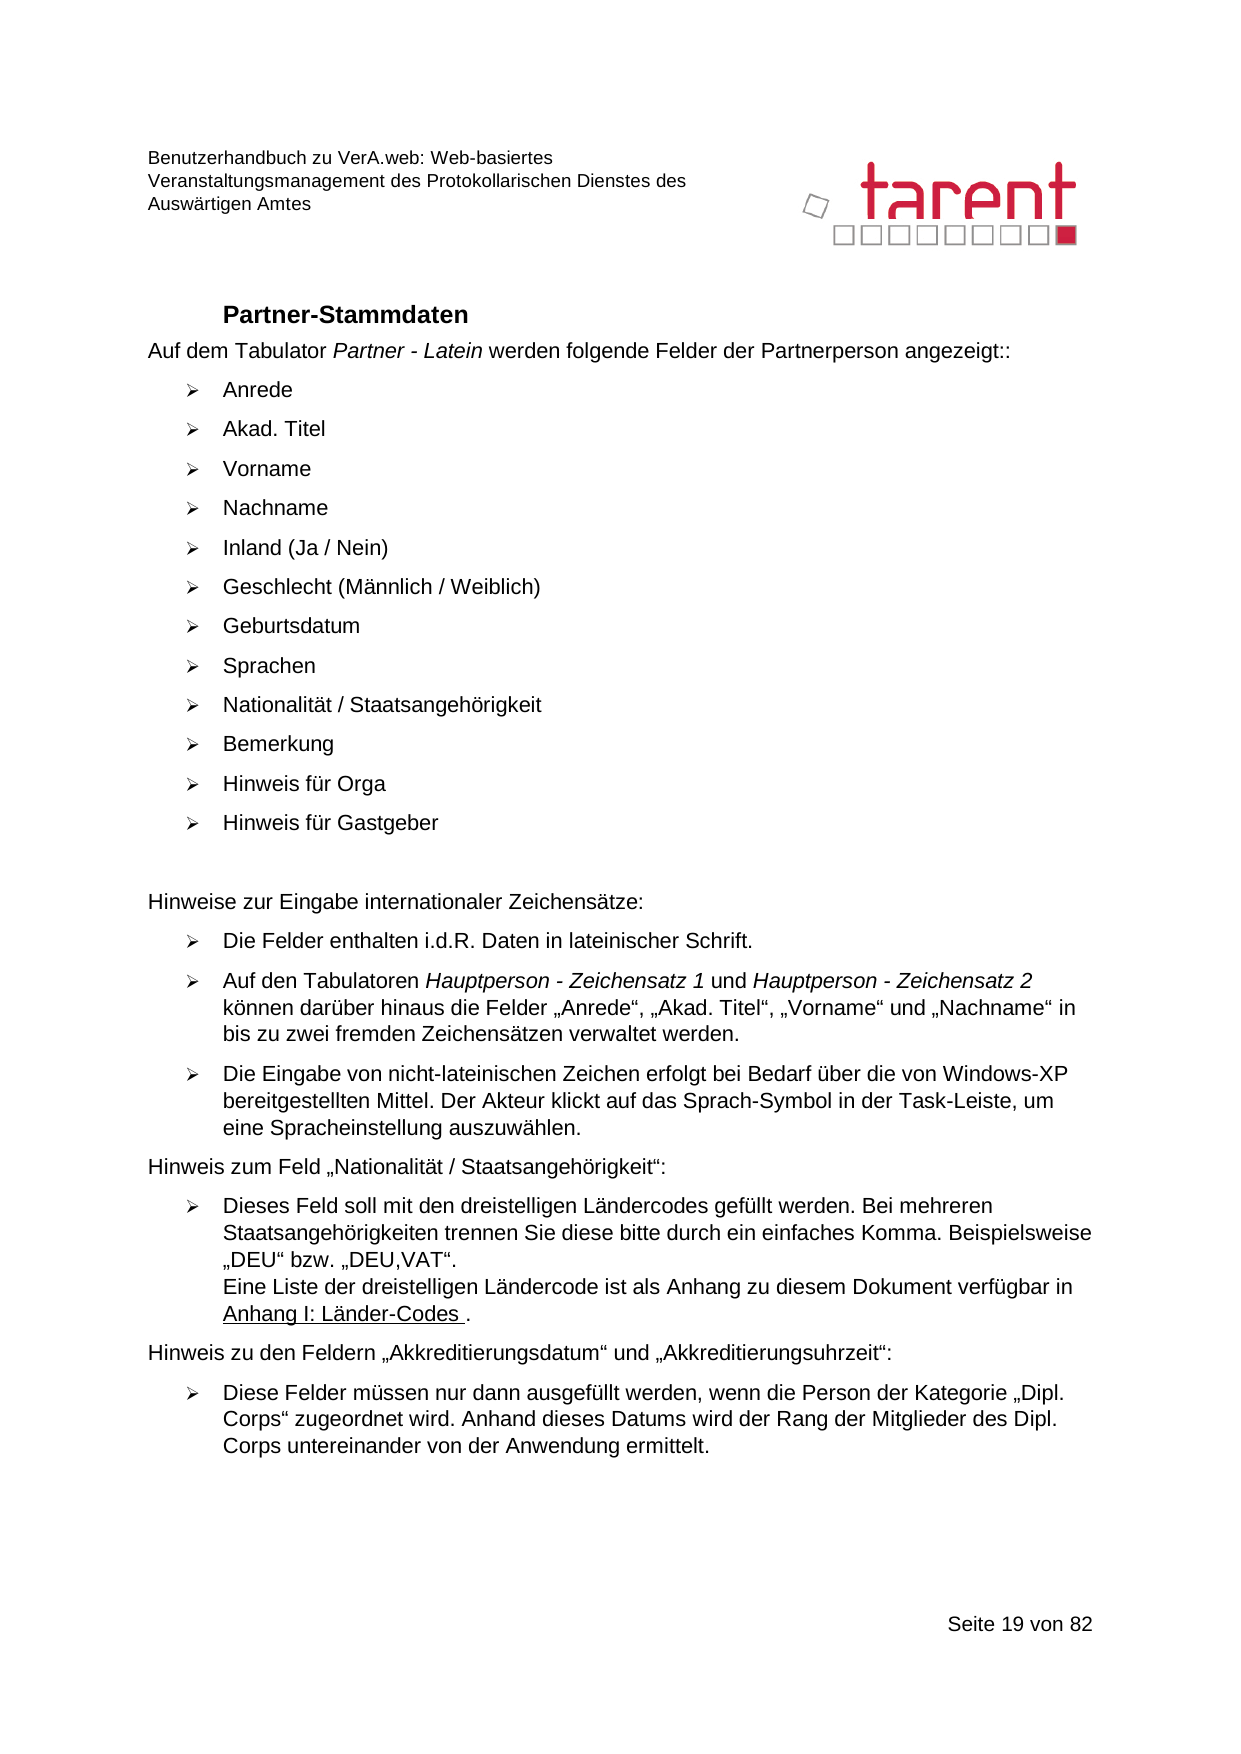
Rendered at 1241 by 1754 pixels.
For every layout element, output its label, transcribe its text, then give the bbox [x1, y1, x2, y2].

list Nachname [185, 496, 1092, 520]
list Dieses Feld soll mit den dreistelligen Ländercodes gefüllt werden. Bei mehreren Staatsangehörigkeiten trennen Sie diese bitte durch ein einfaches Komma. Beispielsweise „DEU“ bzw. „DEU,VAT“. Eine Liste der dreistelligen Ländercode ist als Anhang zu diesem Dokument verfügbar in Anhang I: Länder-Codes . [185, 1194, 1092, 1326]
list Akad. Titel [185, 417, 1092, 441]
text Hinweise zur Eingabe internationaler Zeichensätze: [148, 889, 1092, 914]
list Geburtsdatum [185, 614, 1092, 638]
list Geschlecht (Männlich / Weiblich) [185, 574, 1092, 599]
list Sprachen [185, 653, 1092, 678]
list Die Eingabe von nicht-lateinischen Zeichen erfolgt bei Bedarf über die von Windows-XP bereitgestellten Mittel. Der Akteur klickt auf das Sprach-Symbol in der Task-Leiste, um eine Spracheinstellung auszuwählen. [185, 1061, 1092, 1139]
list Diese Felder müssen nur dann ausgefüllt werden, wenn die Person der Kategorie „Dipl. Corps“ zugeordnet wird. Anhand dieses Datums wird der Rang der Mitglieder des Dipl. Corps untereinander von der Anwendung ermittelt. [185, 1380, 1092, 1458]
list Hinweis für Gastgeber [185, 811, 1092, 835]
subtitle Partner-Stammdaten [148, 301, 1092, 329]
text Hinweis zu den Feldern „Akkreditierungsdatum“ und „Akkreditierungsuhrzeit“: [148, 1341, 1092, 1365]
list Vorname [185, 456, 1092, 481]
list Bemerkung [185, 732, 1092, 756]
text Hinweis zum Feld „Nationalität / Staatsangehörigkeit“: [148, 1154, 1092, 1179]
list Die Felder enthalten i.d.R. Daten in lateinischer Schrift. [185, 929, 1092, 953]
list Anrede [185, 377, 1092, 402]
picture [790, 151, 1091, 255]
list Inland (Ja / Nein) [185, 535, 1092, 559]
list Auf den Tabulatoren Hauptperson - Zeichensatz 1 und Hauptperson - Zeichensatz 2 können darüber hinaus die Felder „Anrede“, „Akad. Titel“, „Vorname“ und „Nachname“ in bis zu zwei fremden Zeichensätzen verwaltet werden. [185, 968, 1092, 1046]
text Auf dem Tabulator Partner - Latein werden folgende Felder der Partnerperson angezeigt:: [148, 338, 1092, 363]
list Nationalität / Staatsangehörigkeit [185, 692, 1092, 717]
list Hinweis für Orga [185, 771, 1092, 796]
